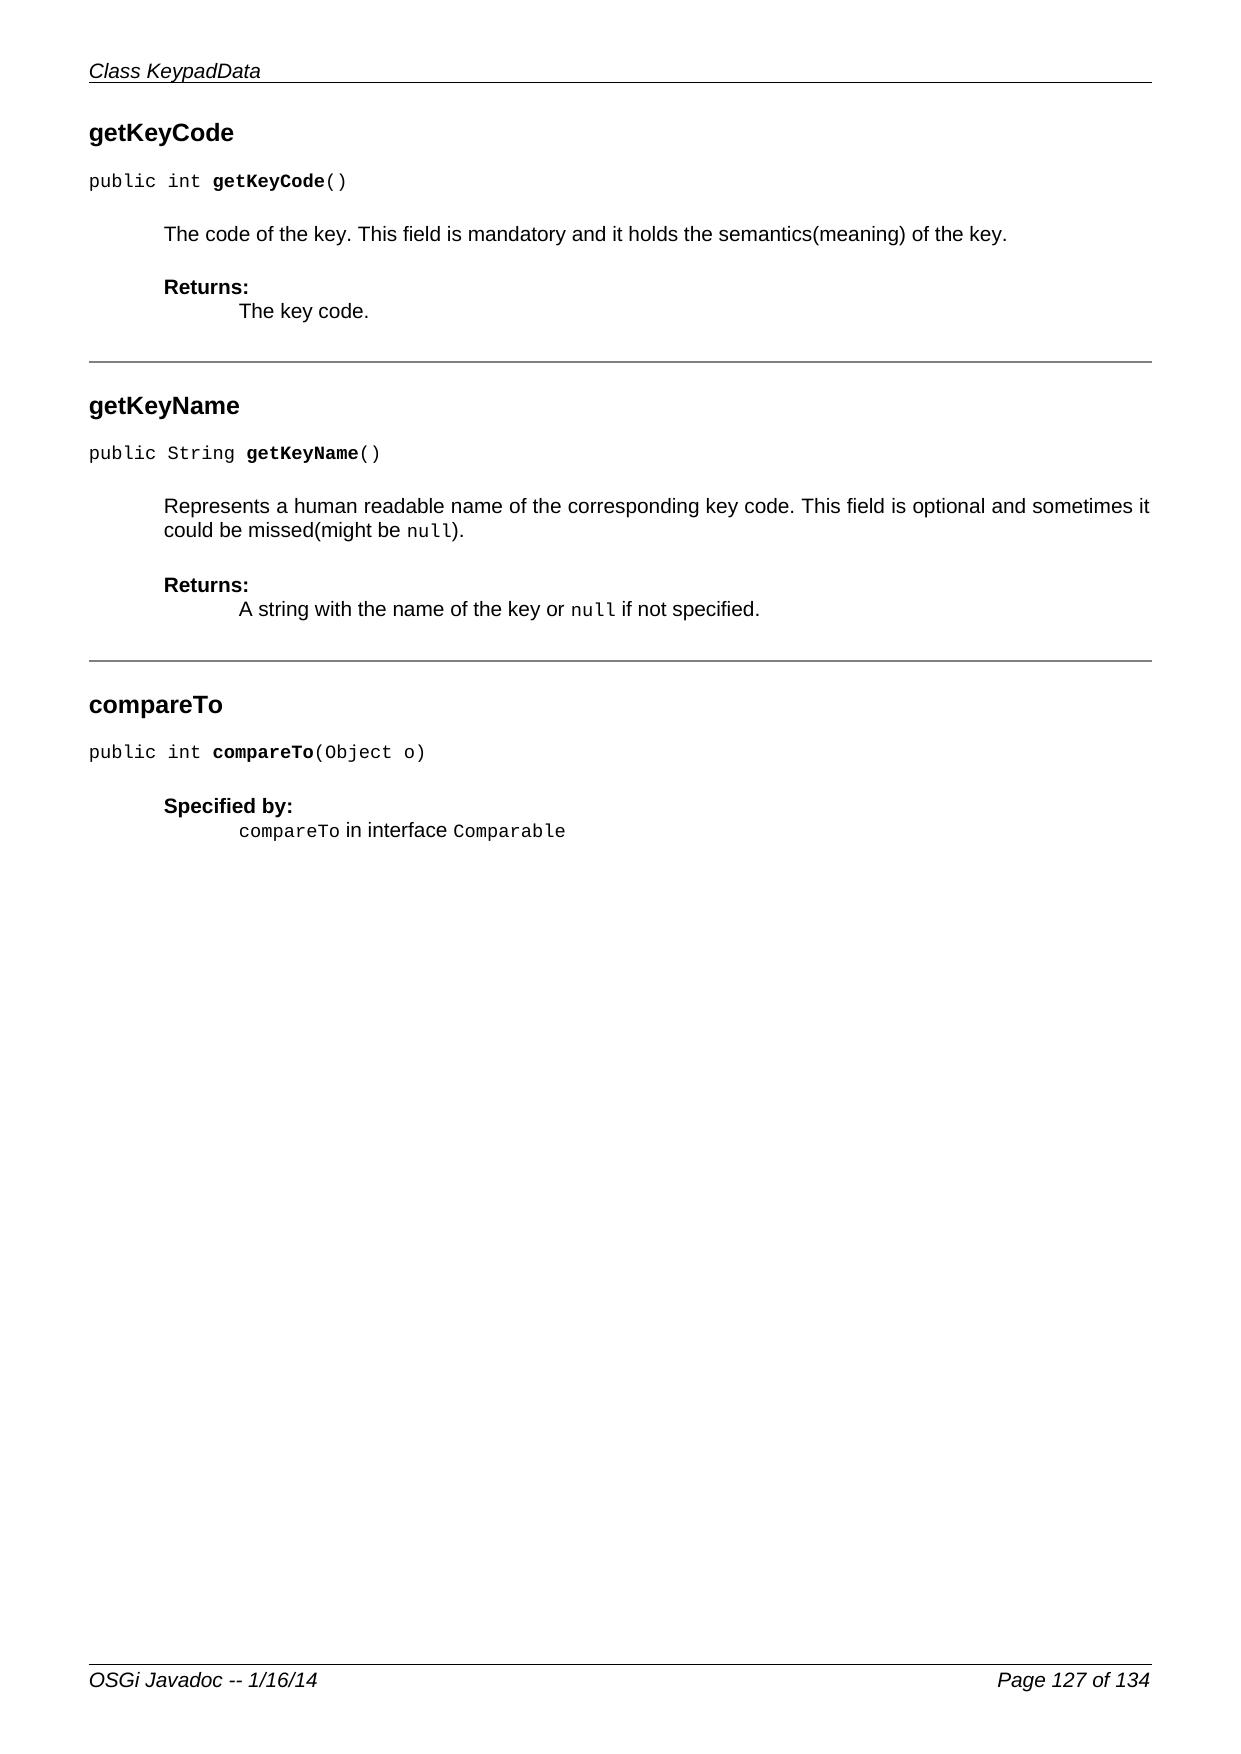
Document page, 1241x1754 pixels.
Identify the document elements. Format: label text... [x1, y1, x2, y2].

subtitle compareTo [88, 690, 1152, 719]
text compareTo in interface Comparable [238, 817, 1152, 843]
text A string with the name of the key or null if not specified. [238, 597, 1152, 622]
text Returns: [163, 573, 1152, 597]
subtitle getKeyCode [88, 118, 1152, 147]
text public String getKeyName() [88, 444, 1152, 465]
text public int getKeyCode() [88, 171, 1152, 193]
text The code of the key. This field is mandatory and it holds the semantics(meaning) of the key. [163, 222, 1152, 246]
text Returns: [163, 275, 1152, 299]
text Specified by: [163, 793, 1152, 817]
subtitle getKeyName [88, 391, 1152, 420]
text Represents a human readable name of the corresponding key code. This field is optional and sometimes it could be missed(might be null). [163, 494, 1152, 543]
text public int compareTo(Object o) [88, 743, 1152, 764]
text The key code. [238, 299, 1152, 323]
